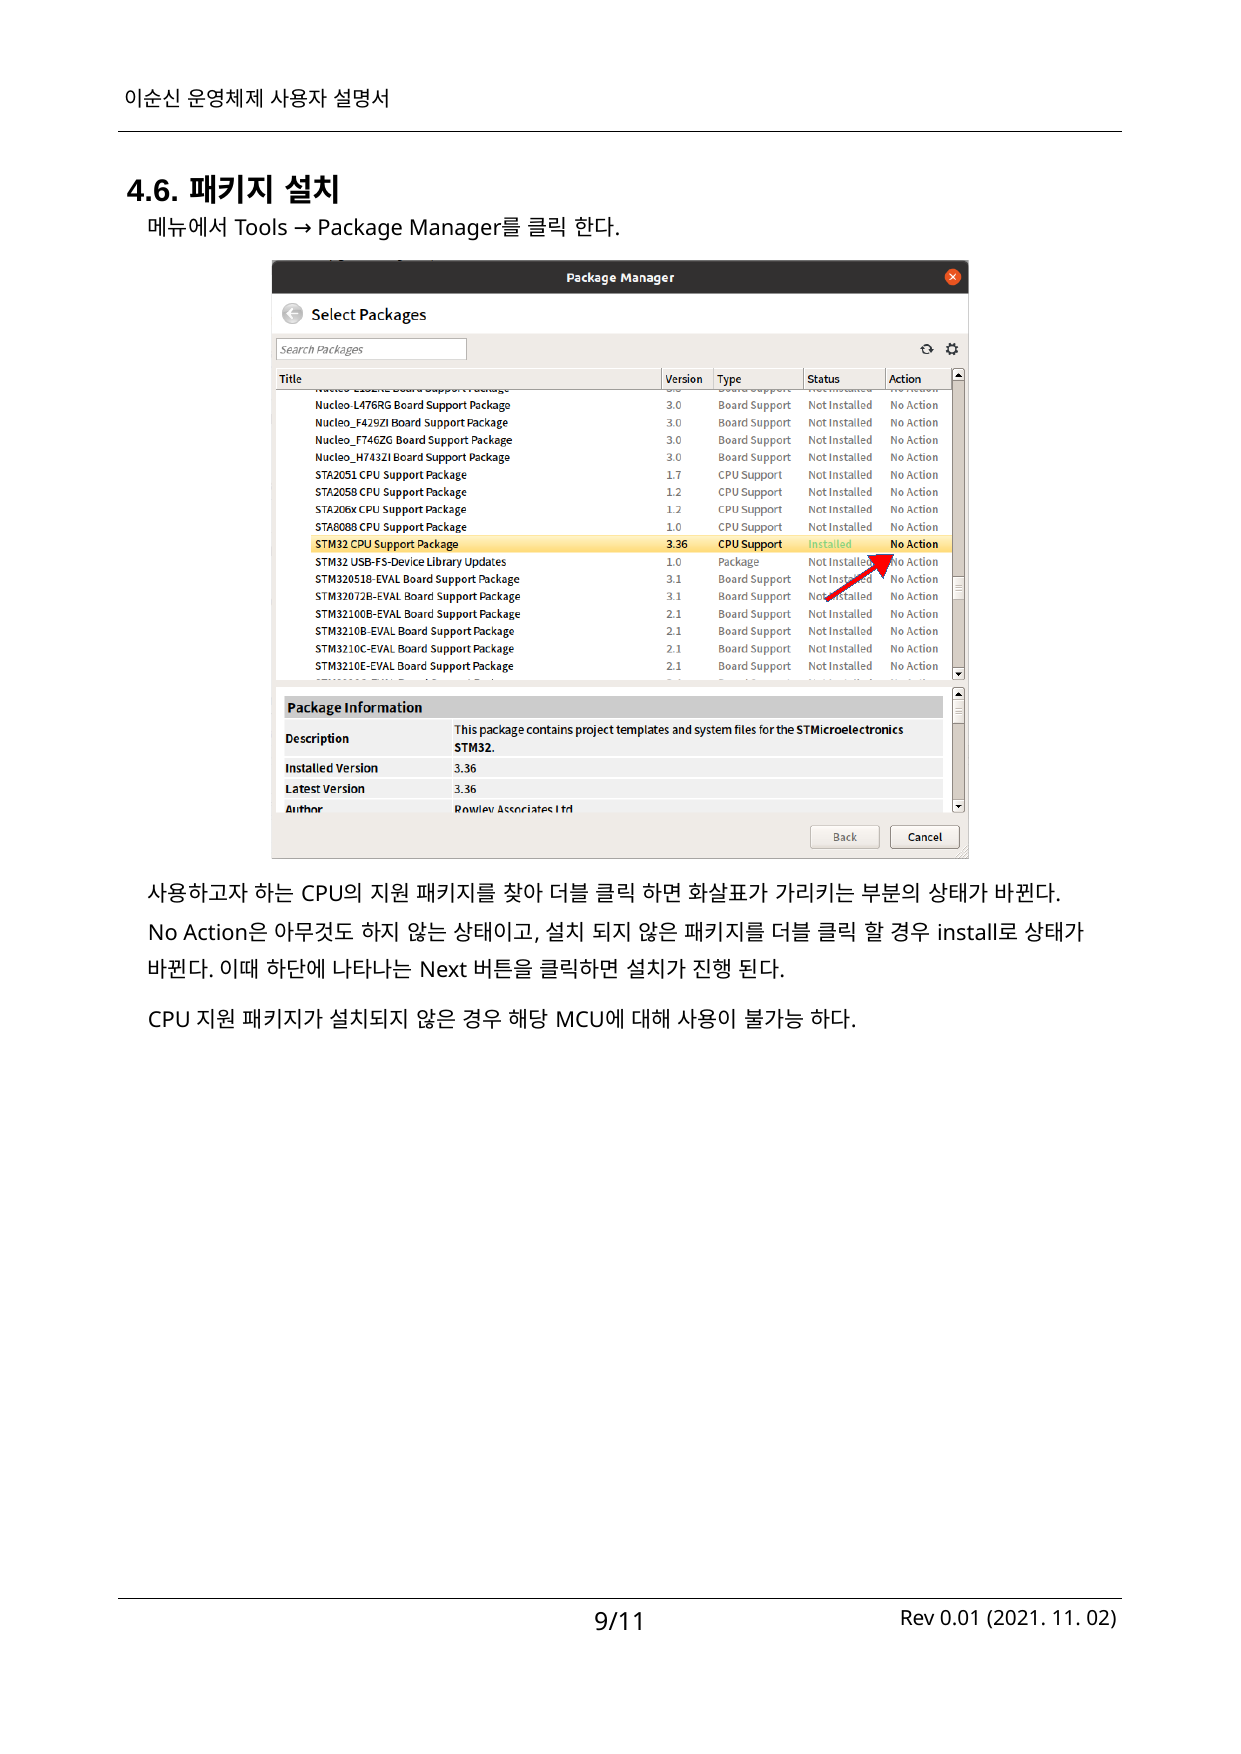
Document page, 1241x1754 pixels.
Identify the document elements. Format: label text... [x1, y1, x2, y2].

text 메뉴에서 Tools → Package Manager를 클릭 한다. [148, 210, 1093, 242]
subtitle 패키지 설치 [118, 165, 1122, 210]
text CPU 지원 패키지가 설치되지 않은 경우 해당 MCU에 대해 사용이 불가능 하다. [148, 1002, 1093, 1034]
text 사용하고자 하는 CPU의 지원 패키지를 찾아 더블 클릭 하면 화살표가 가리키는 부분의 상태가 바뀐다. No Action은 아무것도 하지 않는 상태이고, 설치 되지 않은 패키지를 더블 클릭 할 경우 install로 상태가 바뀐다. 이때 하단에 나타나는 Next 버튼을 클릭하면 설치가 진행 된다. [148, 876, 1093, 984]
picture [271, 260, 969, 859]
